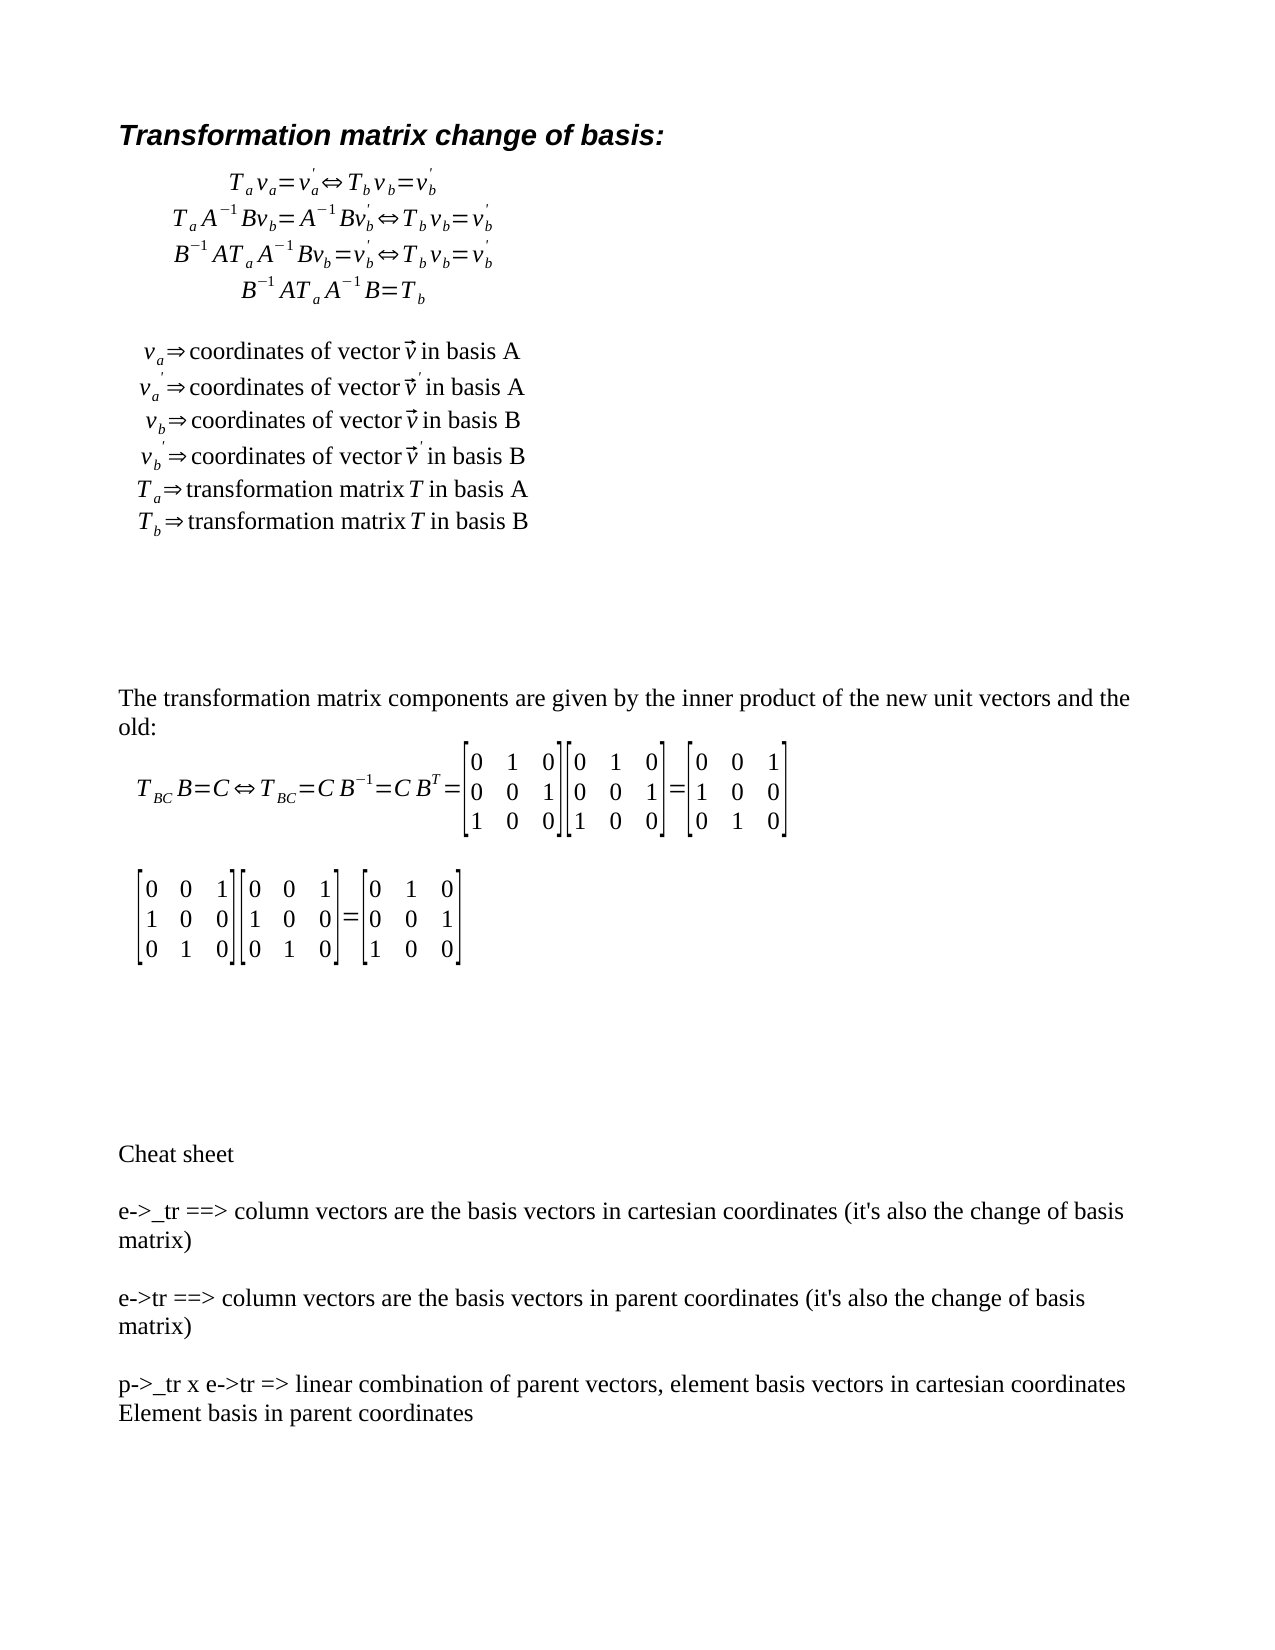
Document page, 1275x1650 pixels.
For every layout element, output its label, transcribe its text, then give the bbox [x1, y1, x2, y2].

text p->_tr x e->tr => linear combination of parent vectors, element basis vectors in cartesian coordinates [118, 1369, 1157, 1398]
text The transformation matrix components are given by the inner product of the new unit vectors and the old: [118, 683, 1157, 741]
subtitle Transformation matrix change of basis: [118, 118, 1157, 152]
text e->tr ==> column vectors are the basis vectors in parent coordinates (it's also the change of basis matrix) [118, 1283, 1157, 1340]
text Element basis in parent coordinates [118, 1398, 1157, 1426]
text Cheat sheet [118, 1139, 1157, 1168]
text e->_tr ==> column vectors are the basis vectors in cartesian coordinates (it's also the change of basis matrix) [118, 1196, 1157, 1254]
